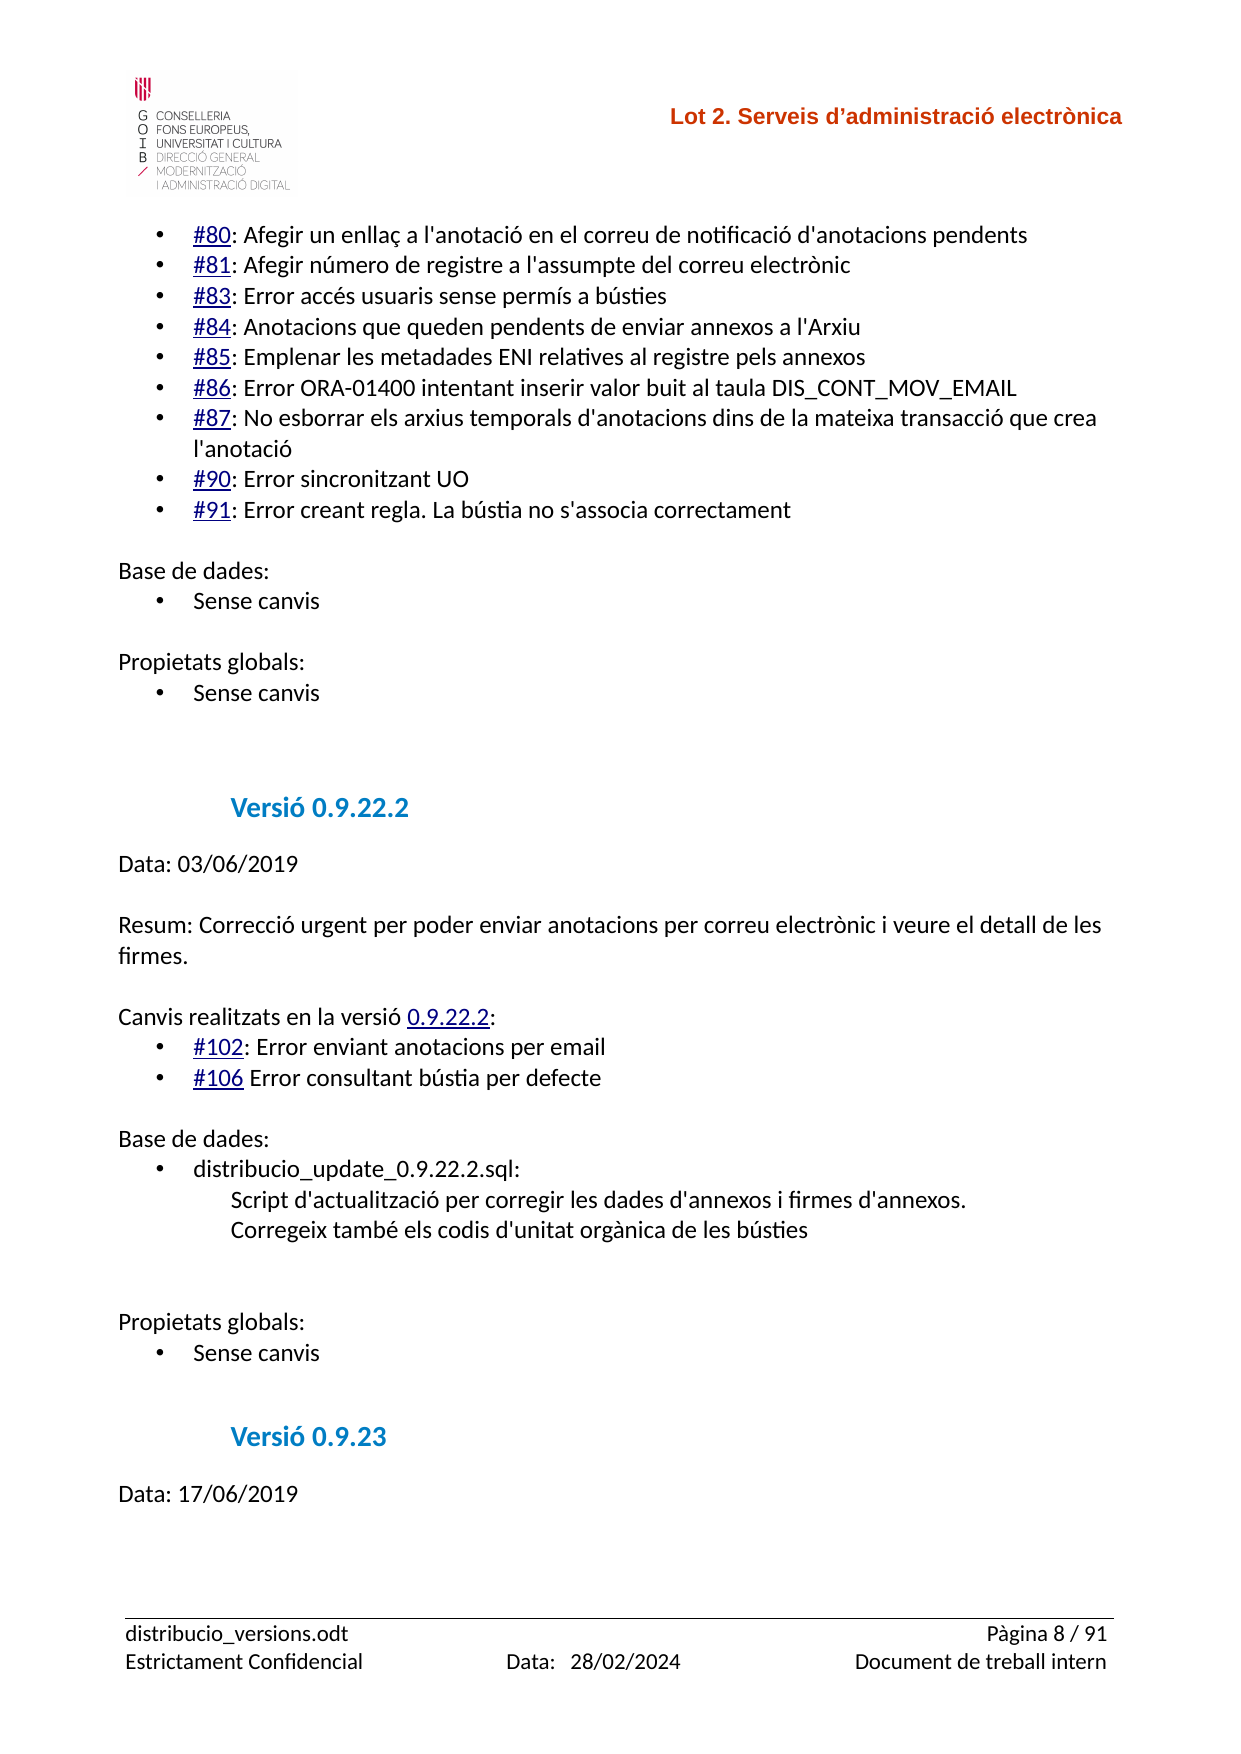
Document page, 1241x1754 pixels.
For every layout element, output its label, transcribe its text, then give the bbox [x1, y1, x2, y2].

list distribucio_update_0.9.22.2.sql: [156, 1154, 1122, 1184]
list #80: Afegir un enllaç a l'anotació en el correu de notificació d'anotacions pendents [156, 219, 1122, 250]
subtitle Versió 0.9.23 [153, 1418, 1122, 1454]
list #102: Error enviant anotacions per email [156, 1032, 1122, 1062]
list Corregeix també els codis d'unitat orgànica de les bústies [193, 1215, 1122, 1245]
list Script d'actualització per corregir les dades d'annexos i firmes d'annexos. [193, 1184, 1122, 1215]
text Base de dades: [118, 555, 1122, 585]
list #83: Error accés usuaris sense permís a bústies [156, 280, 1122, 311]
list Sense canvis [156, 1337, 1122, 1367]
text Propietats globals: [118, 1306, 1122, 1337]
list #106 Error consultant bústia per defecte [156, 1062, 1122, 1093]
picture [126, 70, 299, 197]
list #90: Error sincronitzant UO [156, 463, 1122, 494]
list Sense canvis [156, 677, 1122, 707]
list #84: Anotacions que queden pendents de enviar annexos a l'Arxiu [156, 311, 1122, 341]
text Resum: Correcció urgent per poder enviar anotacions per correu electrònic i veure el detall de les firmes. [118, 909, 1122, 971]
text Canvis realitzats en la versió 0.9.22.2: [118, 1001, 1122, 1032]
text Data: 03/06/2019 [118, 848, 1122, 879]
text Propietats globals: [118, 646, 1122, 677]
list #85: Emplenar les metadades ENI relatives al registre pels annexos [156, 341, 1122, 372]
list Sense canvis [156, 585, 1122, 616]
list #86: Error ORA-01400 intentant inserir valor buit al taula DIS_CONT_MOV_EMAIL [156, 372, 1122, 402]
text Data: 17/06/2019 [118, 1478, 1122, 1508]
list #81: Afegir número de registre a l'assumpte del correu electrònic [156, 250, 1122, 280]
subtitle Versió 0.9.22.2 [153, 789, 1122, 825]
text Base de dades: [118, 1123, 1122, 1154]
list #91: Error creant regla. La bústia no s'associa correctament [156, 494, 1122, 524]
list #87: No esborrar els arxius temporals d'anotacions dins de la mateixa transacció que crea l'anotació [156, 402, 1122, 463]
